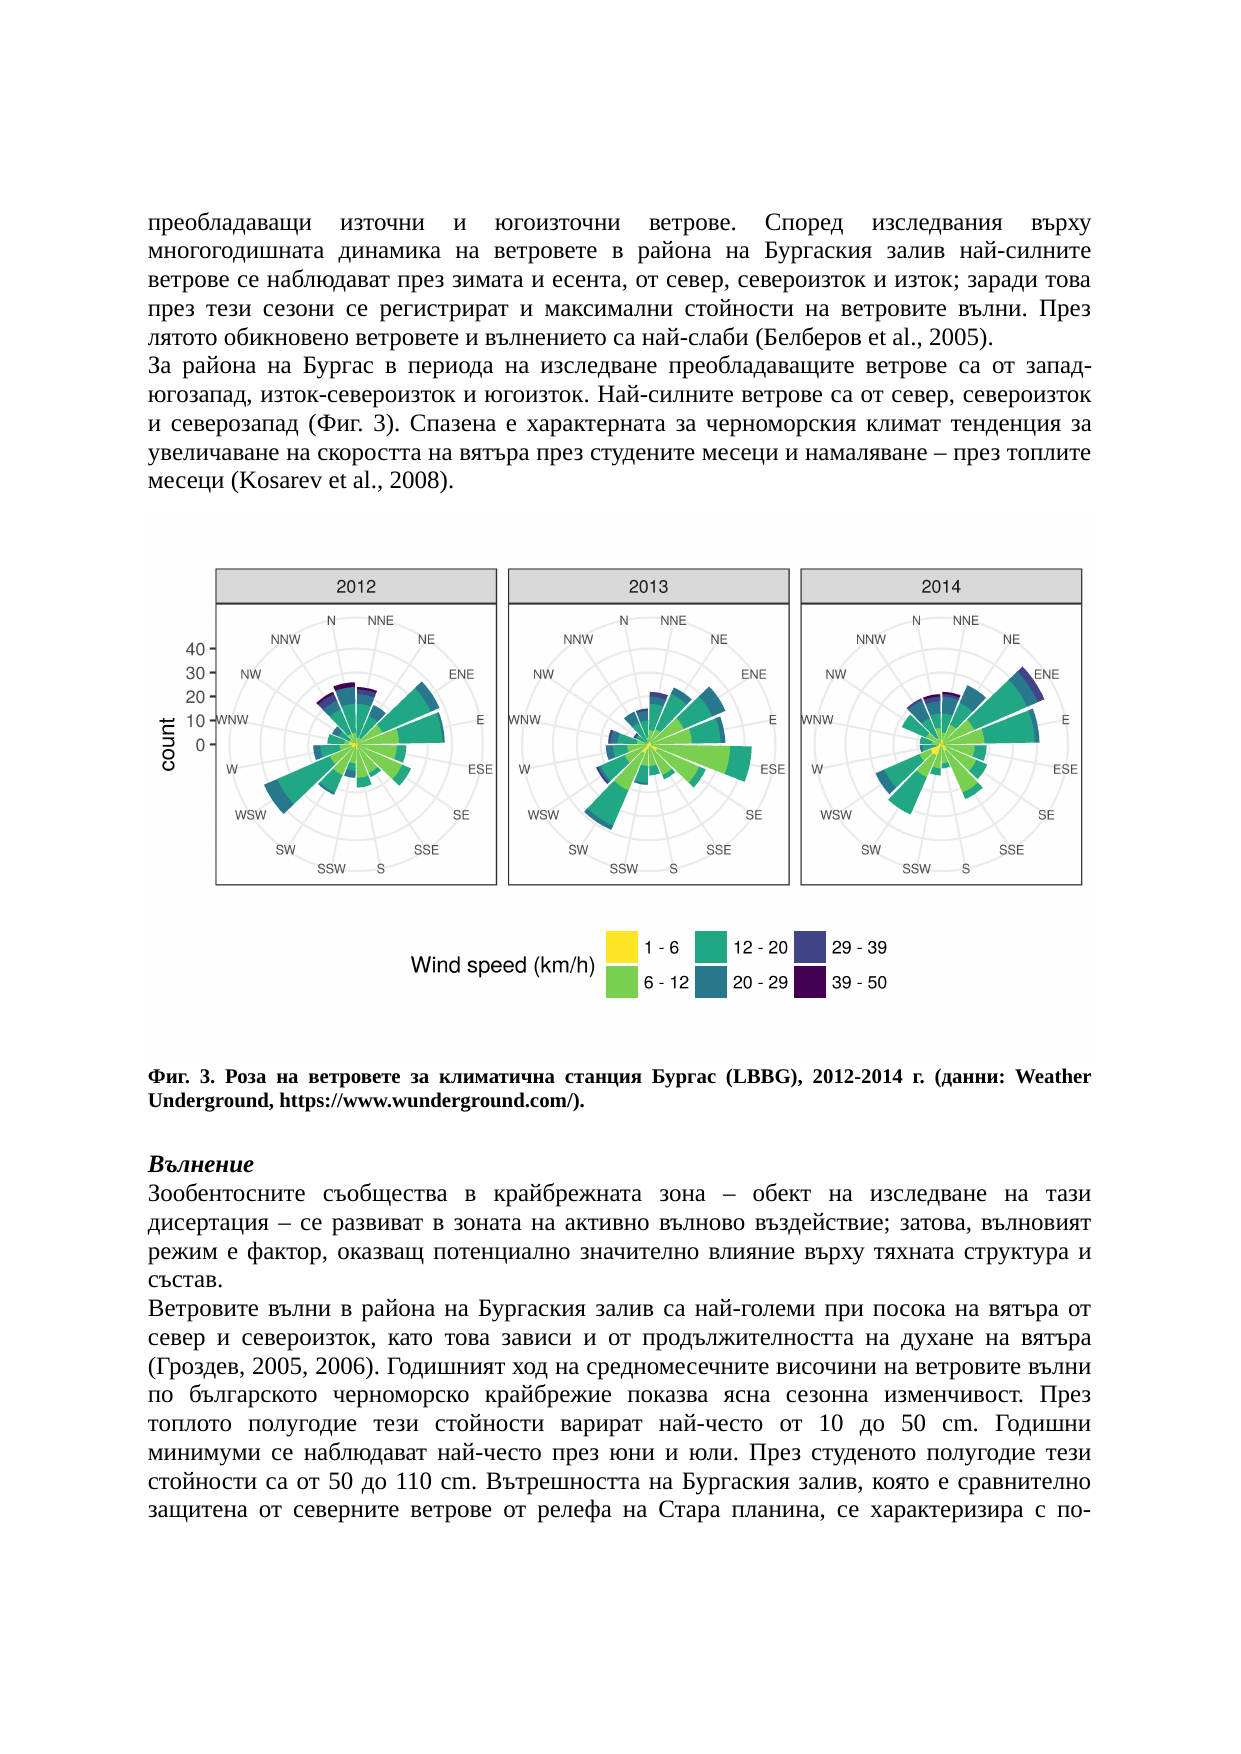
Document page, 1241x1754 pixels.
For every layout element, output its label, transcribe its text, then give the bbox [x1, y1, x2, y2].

text Ветровите вълни в района на Бургаския залив са най-големи при посока на вятъра от север и североизток, като това зависи и от продължителността на духане на вятъра (Гроздев, 2005, 2006). Годишният ход на средномесечните височини на ветровите вълни по българското черноморско крайбрежие показва ясна сезонна изменчивост. През топлото полугодие тези стойности варират най-често от 10 до 50 cm. Годишни минимуми се наблюдават най-често през юни и юли. През студеното полугодие тези стойности са от 50 до 110 cm. Вътрешността на Бургаския залив, която е сравнително защитена от северните ветрове от релефа на Стара планина, се характеризира с по- [148, 1293, 1093, 1523]
text Вълнение [148, 1149, 1093, 1178]
text Фиг. 3. Роза на ветровете за климатична станция Бургас (LBBG), 2012-2014 г. (данни: Weather Underground, https://www.wunderground.com/). [148, 1064, 1093, 1112]
text Зообентосните съобщества в крайбрежната зона – обект на изследване на тази дисертация – се развиват в зоната на активно вълново въздействие; затова, вълновият режим е фактор, оказващ потенциално значително влияние върху тяхната структура и състав. [148, 1178, 1093, 1293]
picture [147, 515, 1093, 1064]
text преобладаващи източни и югоизточни ветрове. Според изследвания върху многогодишната динамика на ветровете в района на Бургаския залив най-силните ветрове се наблюдават през зимата и есента, от север, североизток и изток; заради това през тези сезони се регистрират и максимални стойности на ветровите вълни. През лятото обикновено ветровете и вълнението са най-слаби (Белберов et al., 2005). [148, 207, 1093, 350]
text За района на Бургас в периода на изследване преобладаващите ветрове са от запад-югозапад, изток-североизток и югоизток. Най-силните ветрове са от север, североизток и северозапад (Фиг. 3). Спазена е характерната за черноморския климат тенденция за увеличаване на скоростта на вятъра през студените месеци и намаляване – през топлите месеци (Kosarev et al., 2008). [148, 350, 1093, 494]
